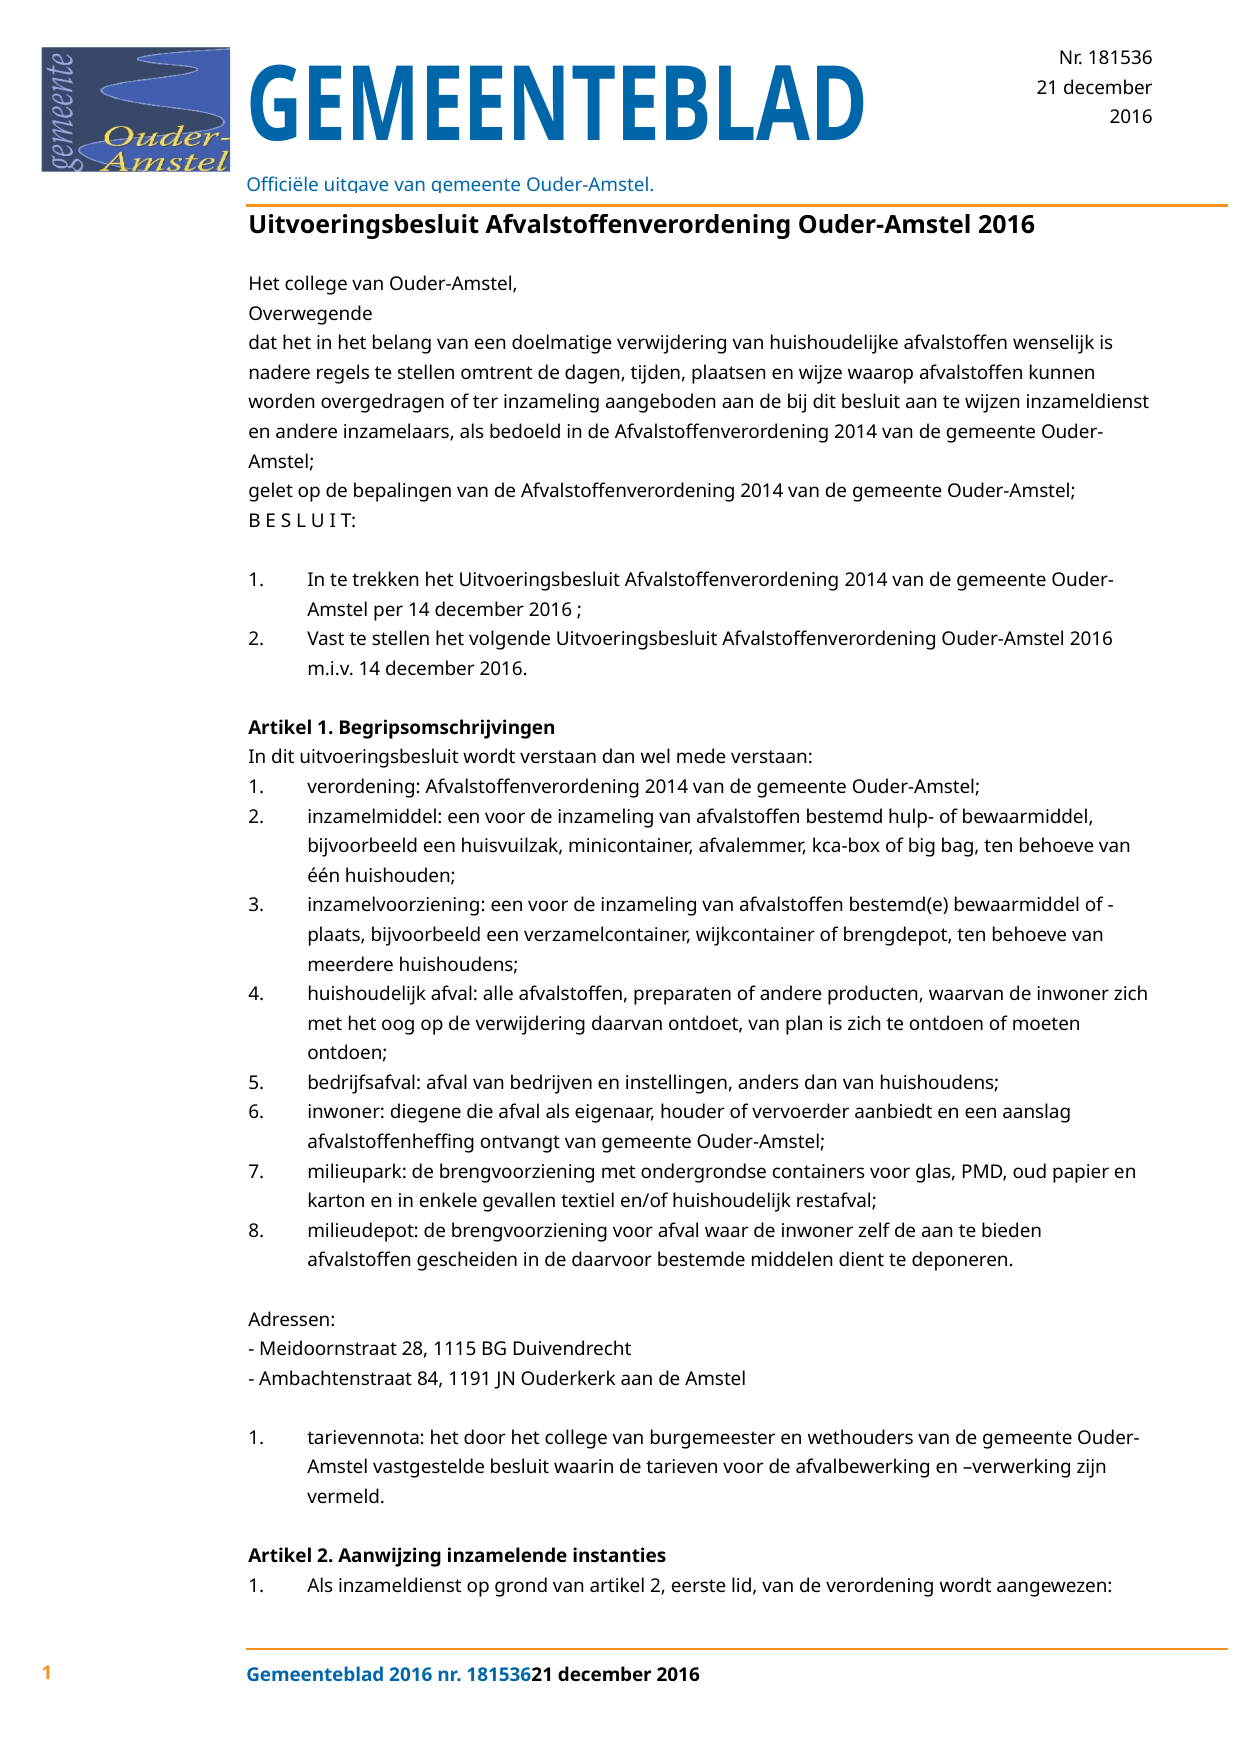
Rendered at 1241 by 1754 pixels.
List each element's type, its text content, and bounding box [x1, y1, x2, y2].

list huishoudelijk afval: alle afvalstoffen, preparaten of andere producten, waarvan de inwoner zich met het oog op de verwijdering daarvan ontdoet, van plan is zich te ontdoen of moeten ontdoen; [248, 980, 1152, 1065]
text - Ambachtenstraat 84, 1191 JN Ouderkerk aan de Amstel [248, 1365, 1152, 1391]
text Uitvoeringsbesluit Afvalstoffenverordening Ouder-Amstel 2016 [248, 207, 1152, 241]
list milieudepot: de brengvoorziening voor afval waar de inwoner zelf de aan te bieden afvalstoffen gescheiden in de daarvoor bestemde middelen dient te deponeren. [248, 1217, 1152, 1272]
text In dit uitvoeringsbesluit wordt verstaan dan wel mede verstaan: [248, 744, 1152, 769]
text Overwegende [248, 300, 1152, 326]
text B E S L U I T: [248, 507, 1152, 533]
list Als inzameldienst op grond van artikel 2, eerste lid, van de verordening wordt aangewezen: [248, 1572, 1152, 1598]
list bedrijfsafval: afval van bedrijven en instellingen, anders dan van huishoudens; [248, 1069, 1152, 1095]
text dat het in het belang van een doelmatige verwijdering van huishoudelijke afvalstoffen wenselijk is nadere regels te stellen omtrent de dagen, tijden, plaatsen en wijze waarop afvalstoffen kunnen worden overgedragen of ter inzameling aangeboden aan de bij dit besluit aan te wijzen inzameldienst en andere inzamelaars, als bedoeld in de Afvalstoffenverordening 2014 van de gemeente Ouder-Amstel; [248, 329, 1152, 473]
list In te trekken het Uitvoeringsbesluit Afvalstoffenverordening 2014 van de gemeente Ouder-Amstel per 14 december 2016 ; [248, 566, 1152, 621]
text Het college van Ouder-Amstel, [248, 270, 1152, 296]
list Vast te stellen het volgende Uitvoeringsbesluit Afvalstoffenverordening Ouder-Amstel 2016 m.i.v. 14 december 2016. [248, 625, 1152, 681]
picture [41, 47, 231, 172]
text Adressen: [248, 1306, 1152, 1331]
list tarievennota: het door het college van burgemeester en wethouders van de gemeente Ouder-Amstel vastgestelde besluit waarin de tarieven voor de afvalbewerking en –verwerking zijn vermeld. [248, 1424, 1152, 1509]
text gelet op de bepalingen van de Afvalstoffenverordening 2014 van de gemeente Ouder-Amstel; [248, 477, 1152, 503]
list verordening: Afvalstoffenverordening 2014 van de gemeente Ouder-Amstel; [248, 773, 1152, 799]
text - Meidoornstraat 28, 1115 BG Duivendrecht [248, 1335, 1152, 1361]
list inzamelvoorziening: een voor de inzameling van afvalstoffen bestemd(e) bewaarmiddel of -plaats, bijvoorbeeld een verzamelcontainer, wijkcontainer of brengdepot, ten behoeve van meerdere huishoudens; [248, 892, 1152, 976]
list inzamelmiddel: een voor de inzameling van afvalstoffen bestemd hulp- of bewaarmiddel, bijvoorbeeld een huisvuilzak, minicontainer, afvalemmer, kca-box of big bag, ten behoeve van één huishouden; [248, 803, 1152, 888]
text Artikel 2. Aanwijzing inzamelende instanties [248, 1542, 1152, 1568]
text Artikel 1. Begripsomschrijvingen [248, 714, 1152, 740]
list inwoner: diegene die afval als eigenaar, houder of vervoerder aanbiedt en een aanslag afvalstoffenheffing ontvangt van gemeente Ouder-Amstel; [248, 1099, 1152, 1154]
list milieupark: de brengvoorziening met ondergrondse containers voor glas, PMD, oud papier en karton en in enkele gevallen textiel en/of huishoudelijk restafval; [248, 1158, 1152, 1213]
